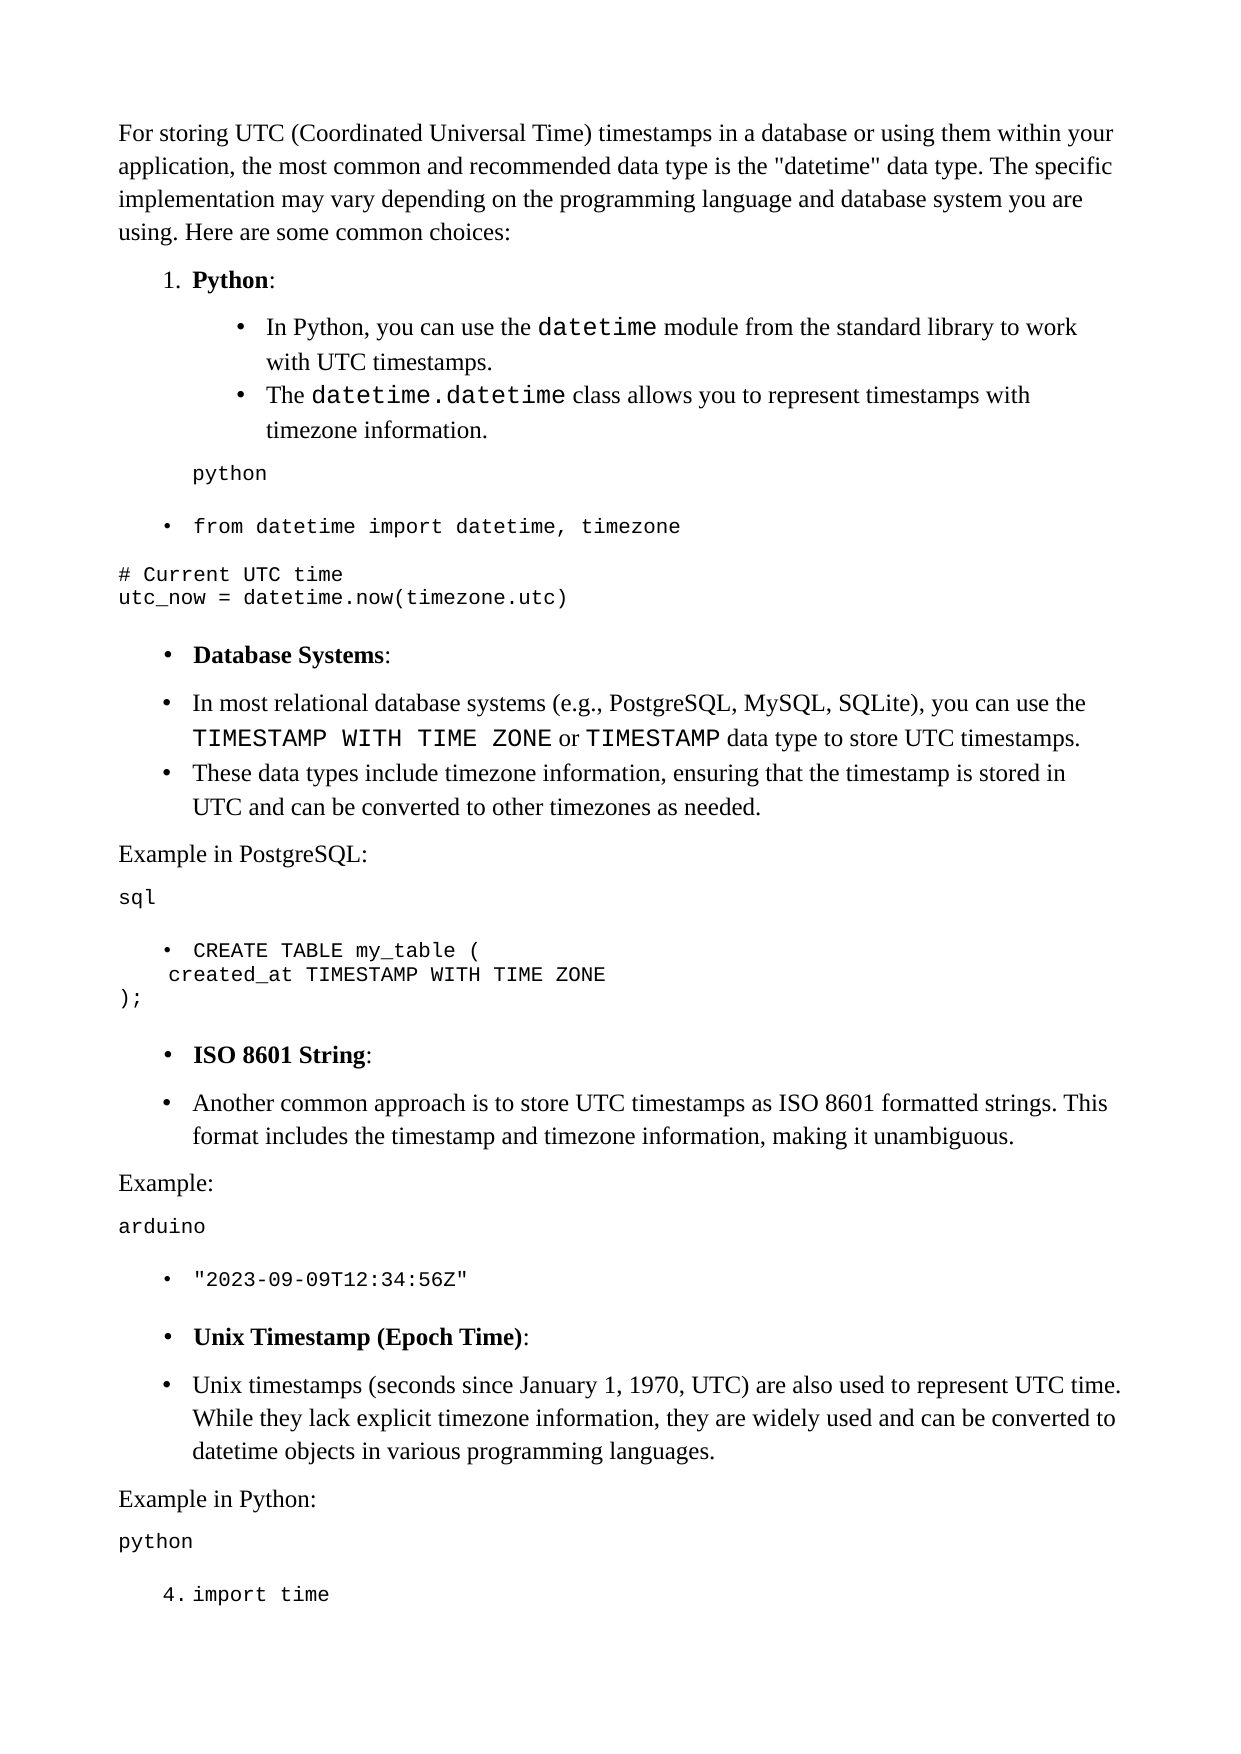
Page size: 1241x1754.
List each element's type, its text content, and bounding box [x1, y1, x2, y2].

text Example in Python: [118, 1484, 1122, 1512]
list The datetime.datetime class allows you to represent timestamps with timezone information. [236, 381, 1122, 444]
list CREATE TABLE my_table ( [164, 940, 1122, 963]
list In most relational database systems (e.g., PostgreSQL, MySQL, SQLite), you can use the TIMESTAMP WITH TIME ZONE or TIMESTAMP data type to store UTC timestamps. [162, 688, 1122, 754]
list Another common approach is to store UTC timestamps as ISO 8601 formatted strings. This format includes the timestamp and timezone information, making it unambiguous. [162, 1088, 1122, 1150]
list Unix Timestamp (Epoch Time): [164, 1322, 1122, 1351]
list python [162, 463, 1122, 487]
text Example: [118, 1168, 1122, 1197]
list ISO 8601 String: [164, 1040, 1122, 1069]
text arduino [118, 1216, 1122, 1240]
list Python: [162, 265, 1122, 293]
text utc_now = datetime.now(timezone.utc) [118, 587, 1122, 611]
list "2023-09-09T12:34:56Z" [164, 1269, 1122, 1293]
list import time [162, 1584, 1122, 1608]
text ); [118, 987, 1122, 1011]
list These data types include timezone information, ensuring that the timestamp is stored in UTC and can be converted to other timezones as needed. [162, 758, 1122, 820]
text For storing UTC (Coordinated Universal Time) timestamps in a database or using them within your application, the most common and recommended data type is the "datetime" data type. The specific implementation may vary depending on the programming language and database system you are using. Here are some common choices: [118, 118, 1122, 246]
list Database Systems: [164, 640, 1122, 669]
text created_at TIMESTAMP WITH TIME ZONE [118, 963, 1122, 987]
text sql [118, 887, 1122, 910]
text Example in PostgreSQL: [118, 839, 1122, 868]
list Unix timestamps (seconds since January 1, 1970, UTC) are also used to represent UTC time. While they lack explicit timezone information, they are widely used and can be converted to datetime objects in various programming languages. [162, 1370, 1122, 1465]
text # Current UTC time [118, 564, 1122, 587]
text python [118, 1531, 1122, 1555]
list from datetime import datetime, timezone [164, 516, 1122, 540]
list In Python, you can use the datetime module from the standard library to work with UTC timestamps. [236, 312, 1122, 376]
